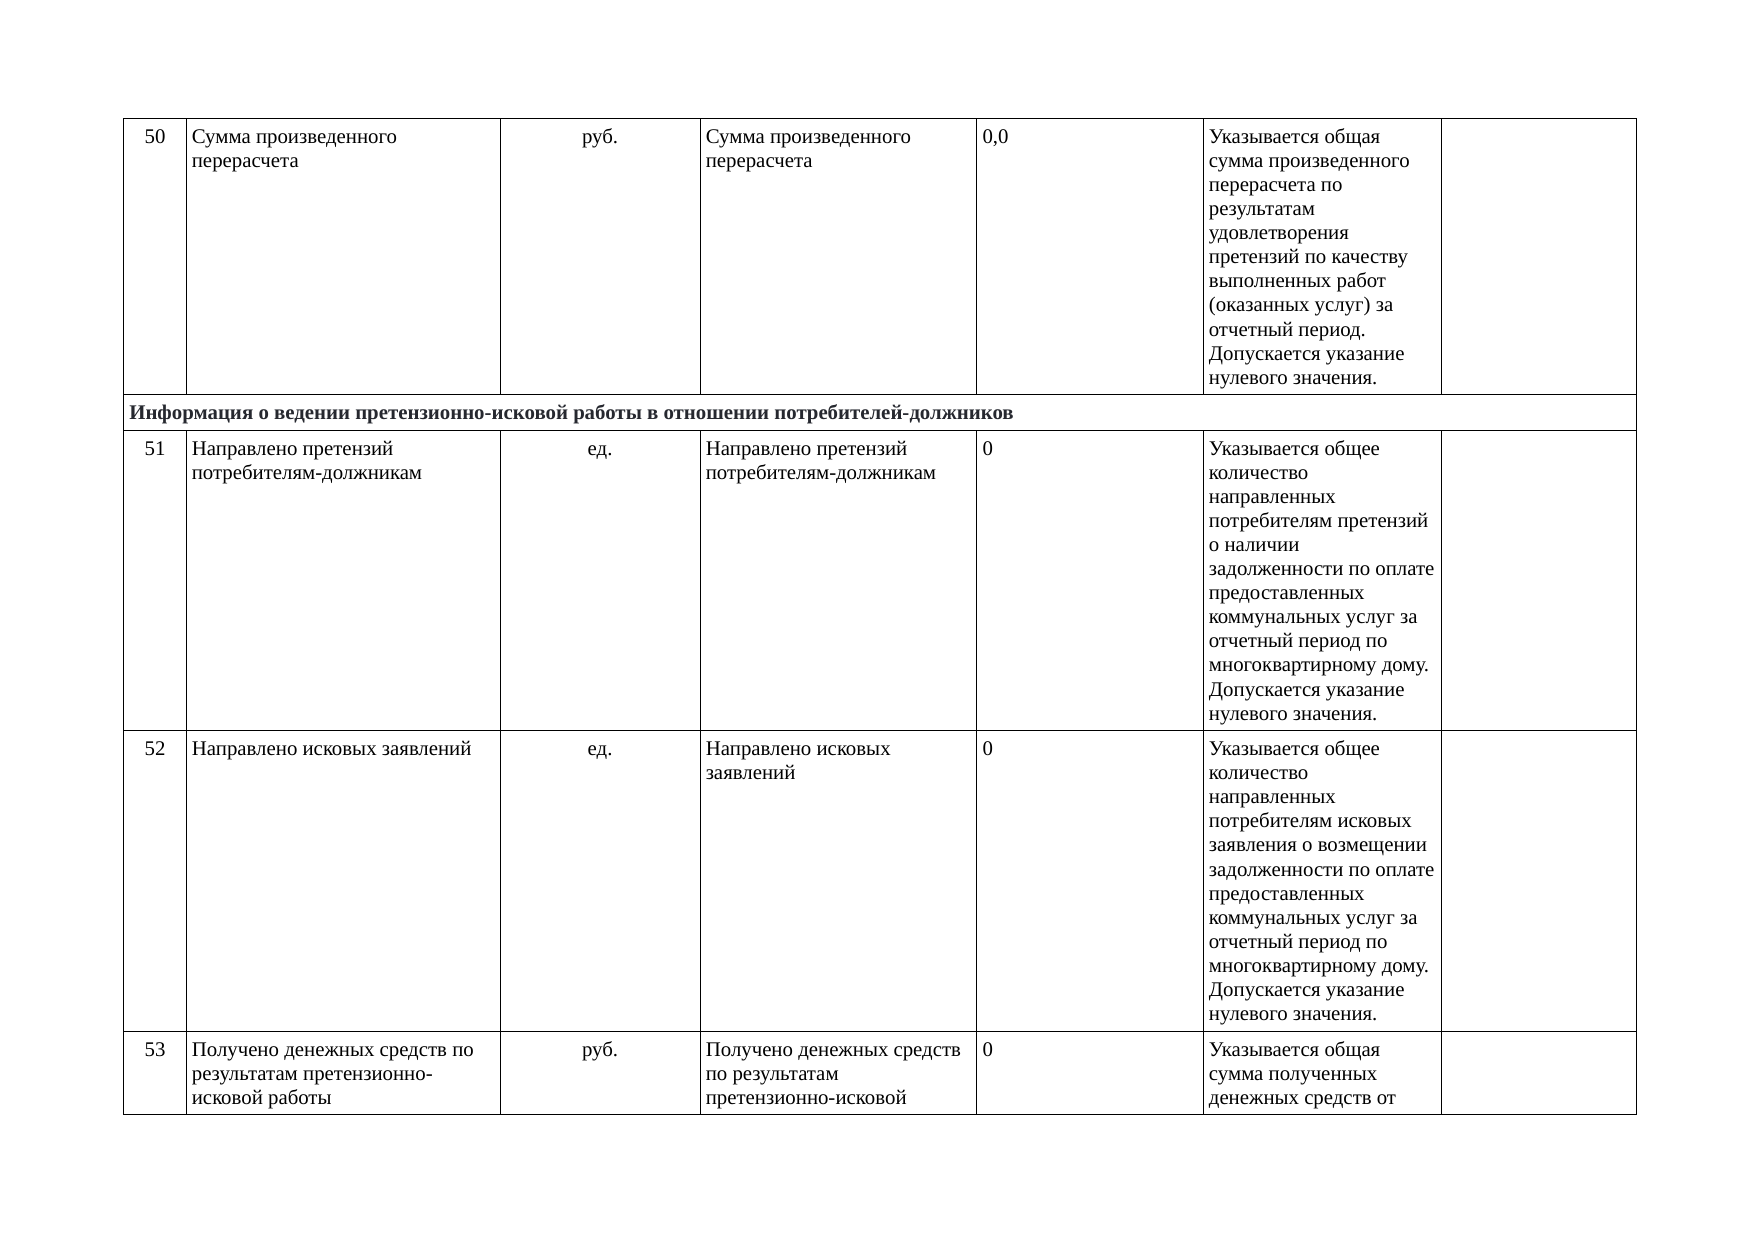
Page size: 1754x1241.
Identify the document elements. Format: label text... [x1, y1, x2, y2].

table_cell 53 [124, 1032, 186, 1114]
table_cell 50 [124, 119, 186, 394]
table_cell [1442, 731, 1636, 1031]
table_cell Указывается общая сумма полученных денежных средств от [1204, 1032, 1441, 1114]
table_cell Направлено исковых заявлений [187, 731, 500, 1031]
table_cell 0,0 [977, 119, 1203, 394]
table_cell Сумма произведенного перерасчета [701, 119, 976, 394]
table_cell ед. [501, 731, 700, 1031]
table_cell Направлено претензий потребителям-должникам [187, 431, 500, 730]
table_cell [1442, 1032, 1636, 1114]
table_cell ед. [501, 431, 700, 730]
table_cell Направлено исковых заявлений [701, 731, 976, 1031]
table_cell Указывается общая сумма произведенного перерасчета по результатам удовлетворения претензий по качеству выполненных работ (оказанных услуг) за отчетный период. Допускается указание нулевого значения. [1204, 119, 1441, 394]
table_cell 0 [977, 731, 1203, 1031]
table_cell руб. [501, 119, 700, 394]
table_cell Получено денежных средств по результатам претензионно-исковой работы [187, 1032, 500, 1114]
table_cell Указывается общее количество направленных потребителям исковых заявления о возмещении задолженности по оплате предоставленных коммунальных услуг за отчетный период по многоквартирному дому. Допускается указание нулевого значения. [1204, 731, 1441, 1031]
table_cell 52 [124, 731, 186, 1031]
table_cell 0 [977, 1032, 1203, 1114]
table_cell руб. [501, 1032, 700, 1114]
table_cell Указывается общее количество направленных потребителям претензий о наличии задолженности по оплате предоставленных коммунальных услуг за отчетный период по многоквартирному дому. Допускается указание нулевого значения. [1204, 431, 1441, 730]
table_cell [1442, 119, 1636, 394]
table_cell Получено денежных средств по результатам претензионно-исковой [701, 1032, 976, 1114]
table_cell Сумма произведенного перерасчета [187, 119, 500, 394]
table_cell Направлено претензий потребителям-должникам [701, 431, 976, 730]
table_cell 51 [124, 431, 186, 730]
table_cell [1442, 431, 1636, 730]
table_cell 0 [977, 431, 1203, 730]
table_cell Информация о ведении претензионно-исковой работы в отношении потребителей-должников [124, 395, 1636, 430]
